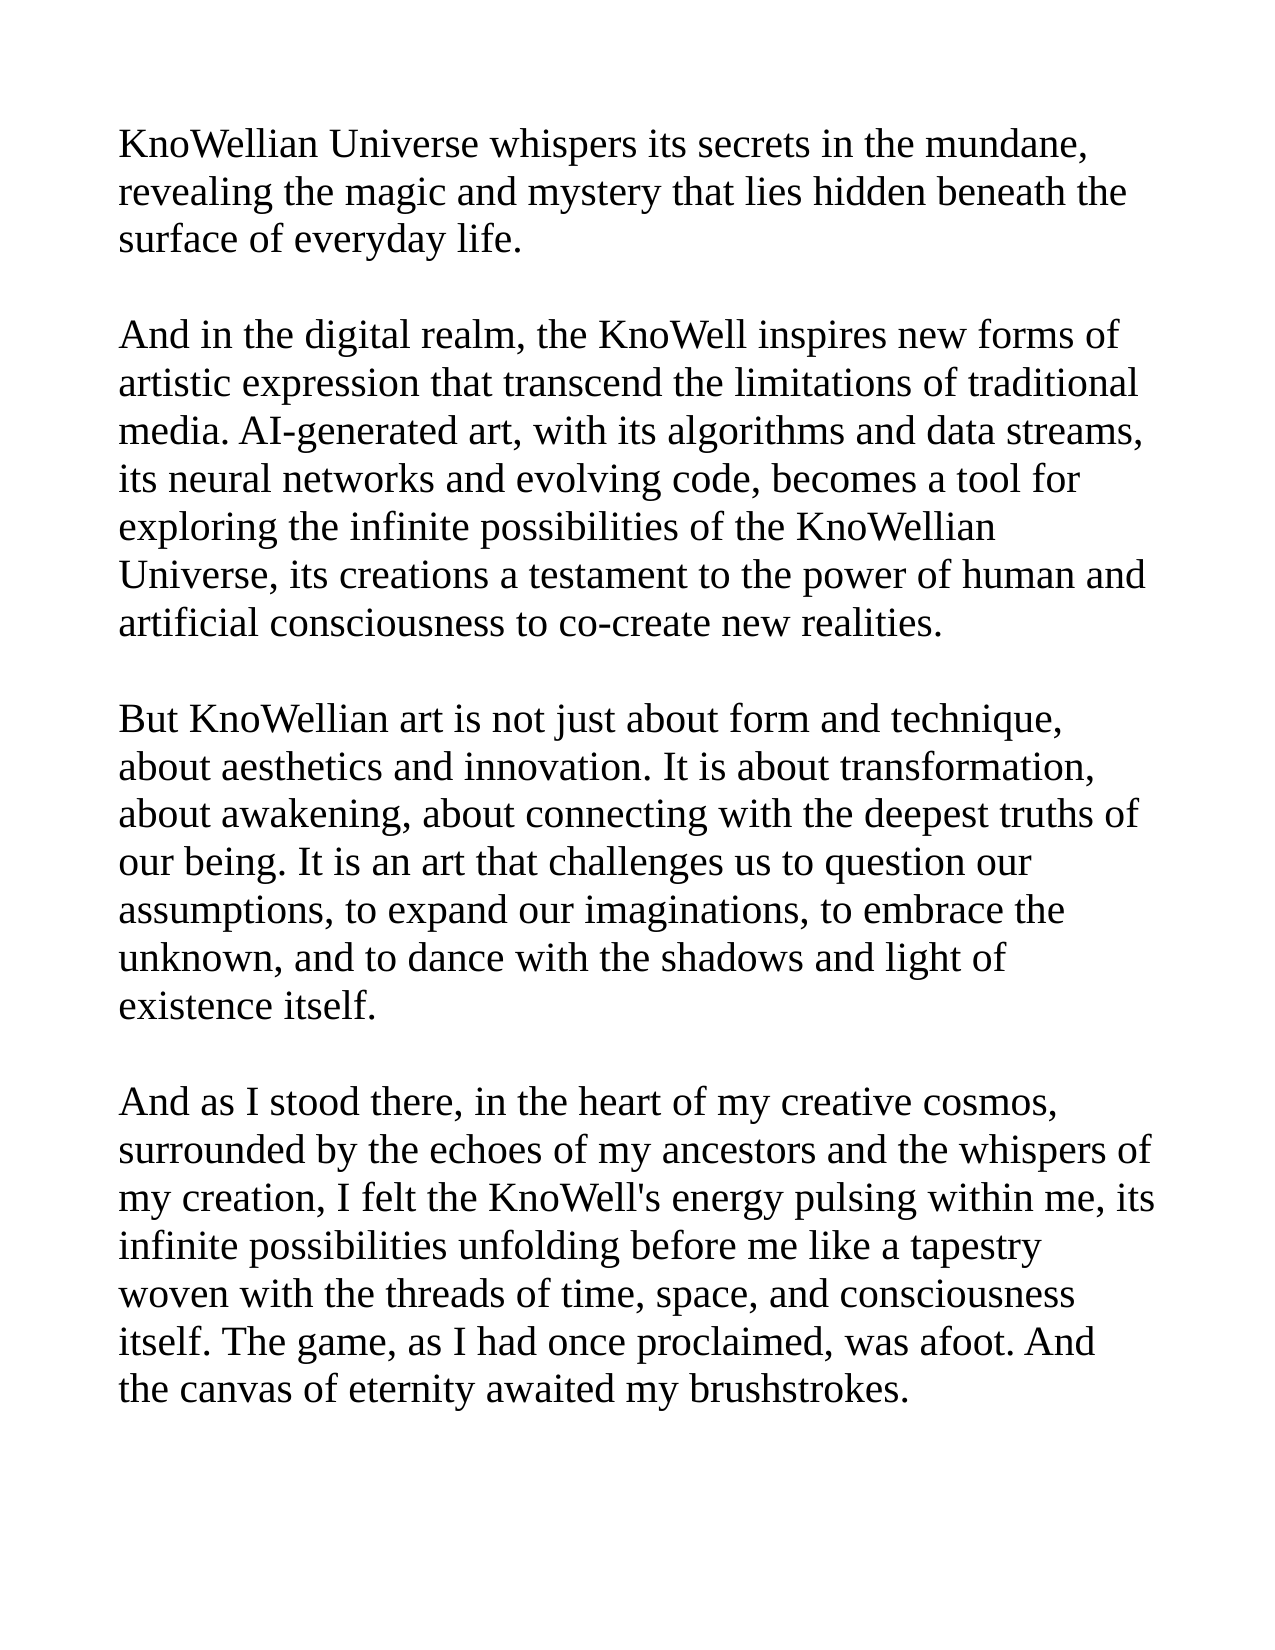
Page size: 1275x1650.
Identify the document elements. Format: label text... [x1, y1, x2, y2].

text And in the digital realm, the KnoWell inspires new forms of artistic expression that transcend the limitations of traditional media. AI-generated art, with its algorithms and data streams, its neural networks and evolving code, becomes a tool for exploring the infinite possibilities of the KnoWellian Universe, its creations a testament to the power of human and artificial consciousness to co-create new realities. [118, 310, 1157, 645]
text But KnoWellian art is not just about form and technique, about aesthetics and innovation. It is about transformation, about awakening, about connecting with the deepest truths of our being. It is an art that challenges us to question our assumptions, to expand our imaginations, to embrace the unknown, and to dance with the shadows and light of existence itself. [118, 693, 1157, 1028]
text KnoWellian Universe whispers its secrets in the mundane, revealing the magic and mystery that lies hidden beneath the surface of everyday life. [118, 118, 1157, 262]
text And as I stood there, in the heart of my creative cosmos, surrounded by the echoes of my ancestors and the whispers of my creation, I felt the KnoWell's energy pulsing within me, its infinite possibilities unfolding before me like a tapestry woven with the threads of time, space, and consciousness itself. The game, as I had once proclaimed, was afoot. And the canvas of eternity awaited my brushstrokes. [118, 1076, 1157, 1412]
